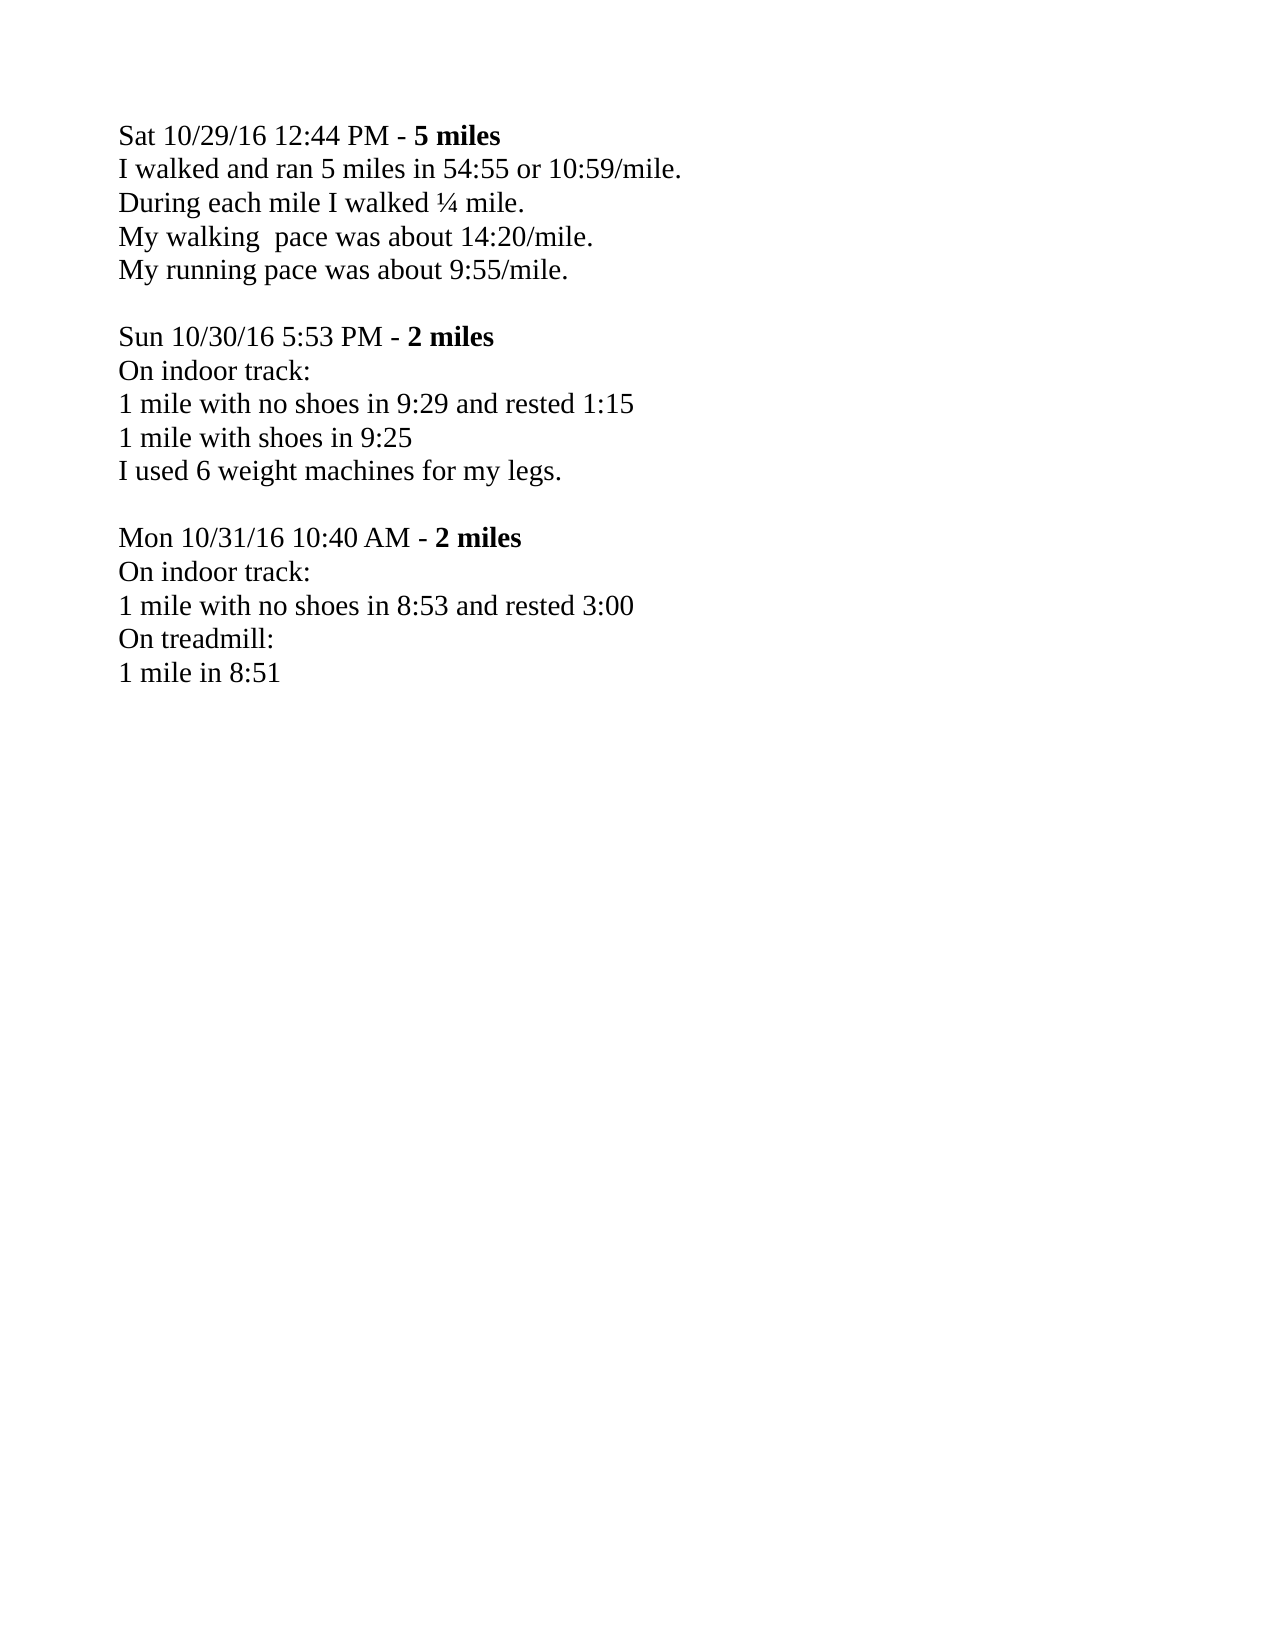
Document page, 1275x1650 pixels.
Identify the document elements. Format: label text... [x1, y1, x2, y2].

text Sun 10/30/16 5:53 PM - 2 miles [118, 319, 1157, 353]
text Mon 10/31/16 10:40 AM - 2 miles [118, 521, 1157, 554]
text My walking pace was about 14:20/mile. [118, 219, 1157, 252]
text 1 mile with no shoes in 8:53 and rested 3:00 [118, 588, 1157, 621]
text 1 mile with shoes in 9:25 [118, 420, 1157, 453]
text Sat 10/29/16 12:44 PM - 5 miles [118, 118, 1157, 152]
text On indoor track: [118, 554, 1157, 588]
text On indoor track: [118, 353, 1157, 386]
text I walked and ran 5 miles in 54:55 or 10:59/mile. [118, 152, 1157, 185]
text 1 mile with no shoes in 9:29 and rested 1:15 [118, 386, 1157, 420]
text I used 6 weight machines for my legs. [118, 453, 1157, 487]
text My running pace was about 9:55/mile. [118, 252, 1157, 286]
text 1 mile in 8:51 [118, 655, 1157, 688]
text On treadmill: [118, 621, 1157, 655]
text During each mile I walked ¼ mile. [118, 185, 1157, 219]
